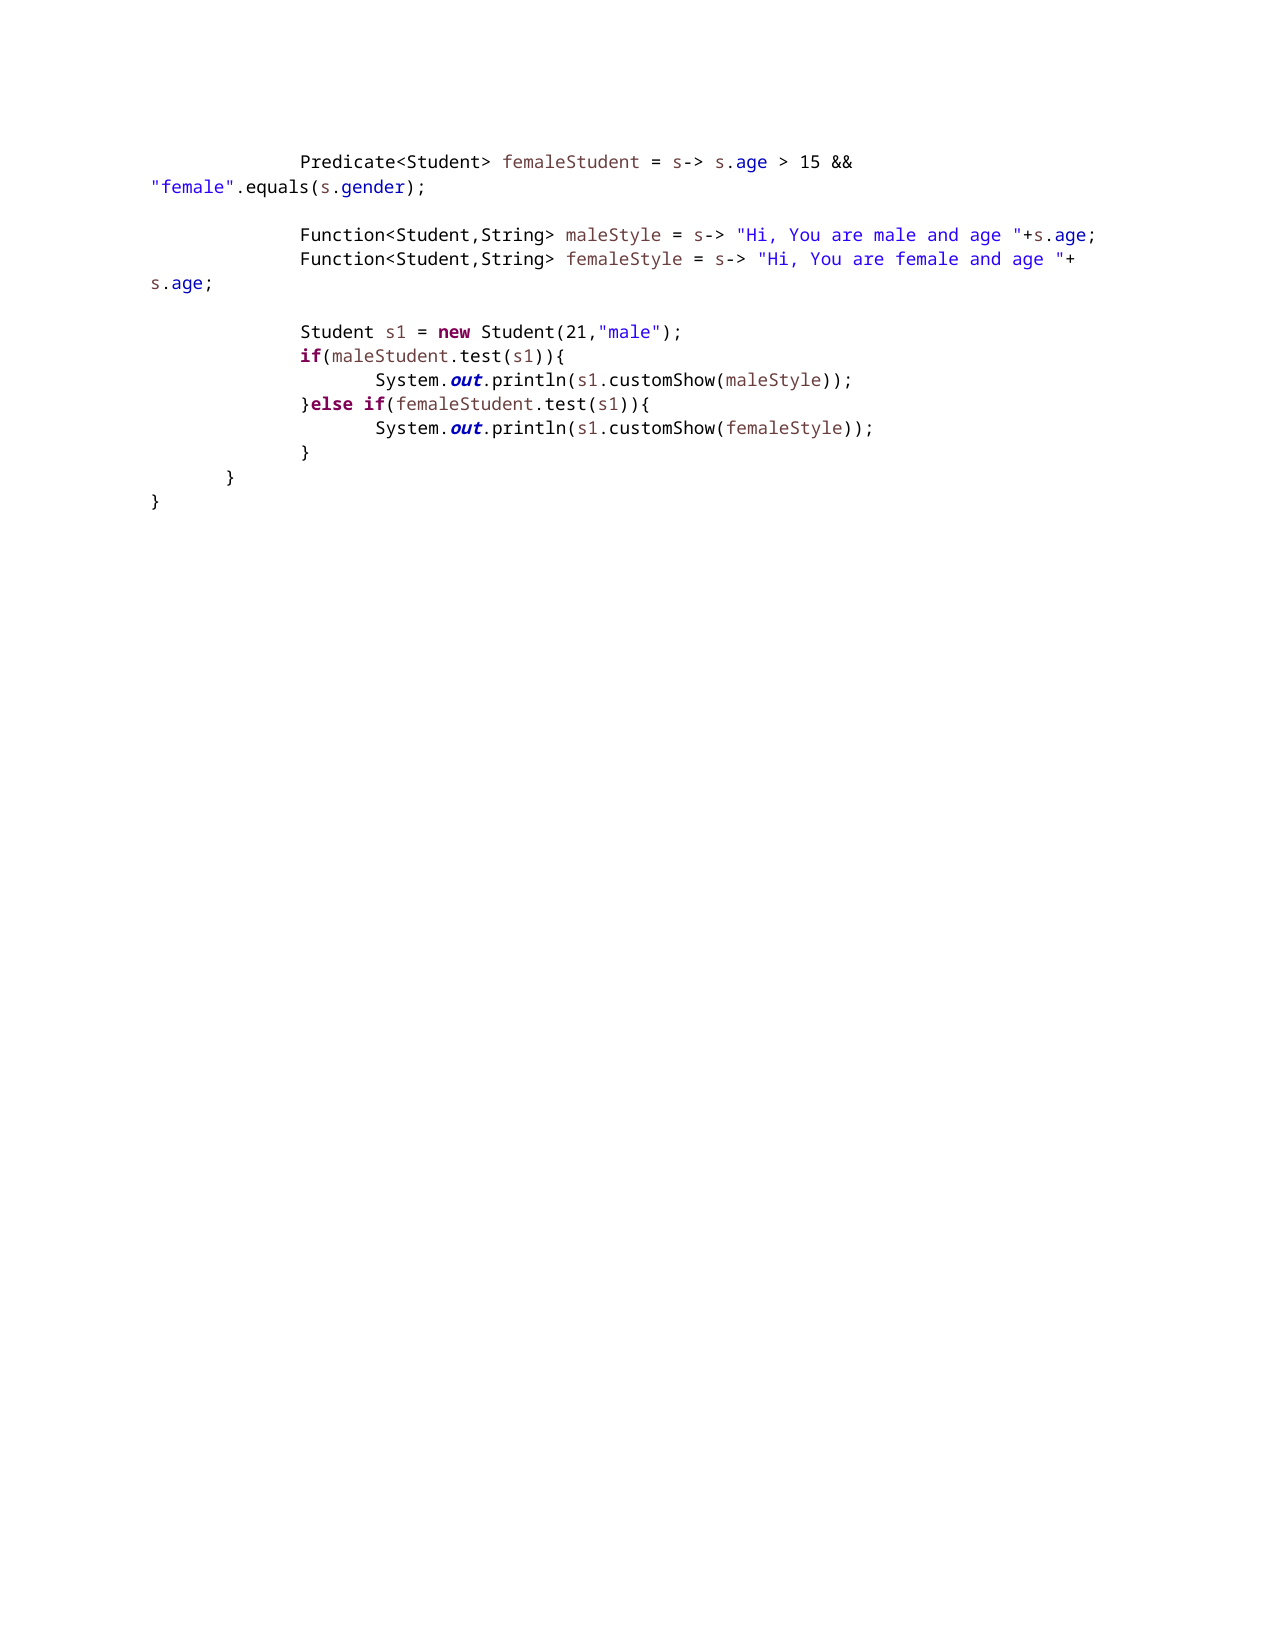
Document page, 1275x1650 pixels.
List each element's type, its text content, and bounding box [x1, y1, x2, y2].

text Function<Student,String> femaleStyle = s-> "Hi, You are female and age "+ s.age; [150, 247, 1125, 295]
text Function<Student,String> maleStyle = s-> "Hi, You are male and age "+s.age; [150, 222, 1125, 247]
text } [150, 488, 1125, 512]
text Predicate<Student> femaleStudent = s-> s.age > 15 && "female".equals(s.gender); [150, 150, 1125, 198]
text System.out.println(s1.customShow(maleStyle)); [150, 367, 1125, 392]
text System.out.println(s1.customShow(femaleStyle)); [150, 416, 1125, 440]
text Student s1 = new Student(21,"male"); [150, 319, 1125, 343]
text if(maleStudent.test(s1)){ [150, 343, 1125, 367]
text } [150, 440, 1125, 464]
text }else if(femaleStudent.test(s1)){ [150, 392, 1125, 416]
text } [150, 464, 1125, 488]
